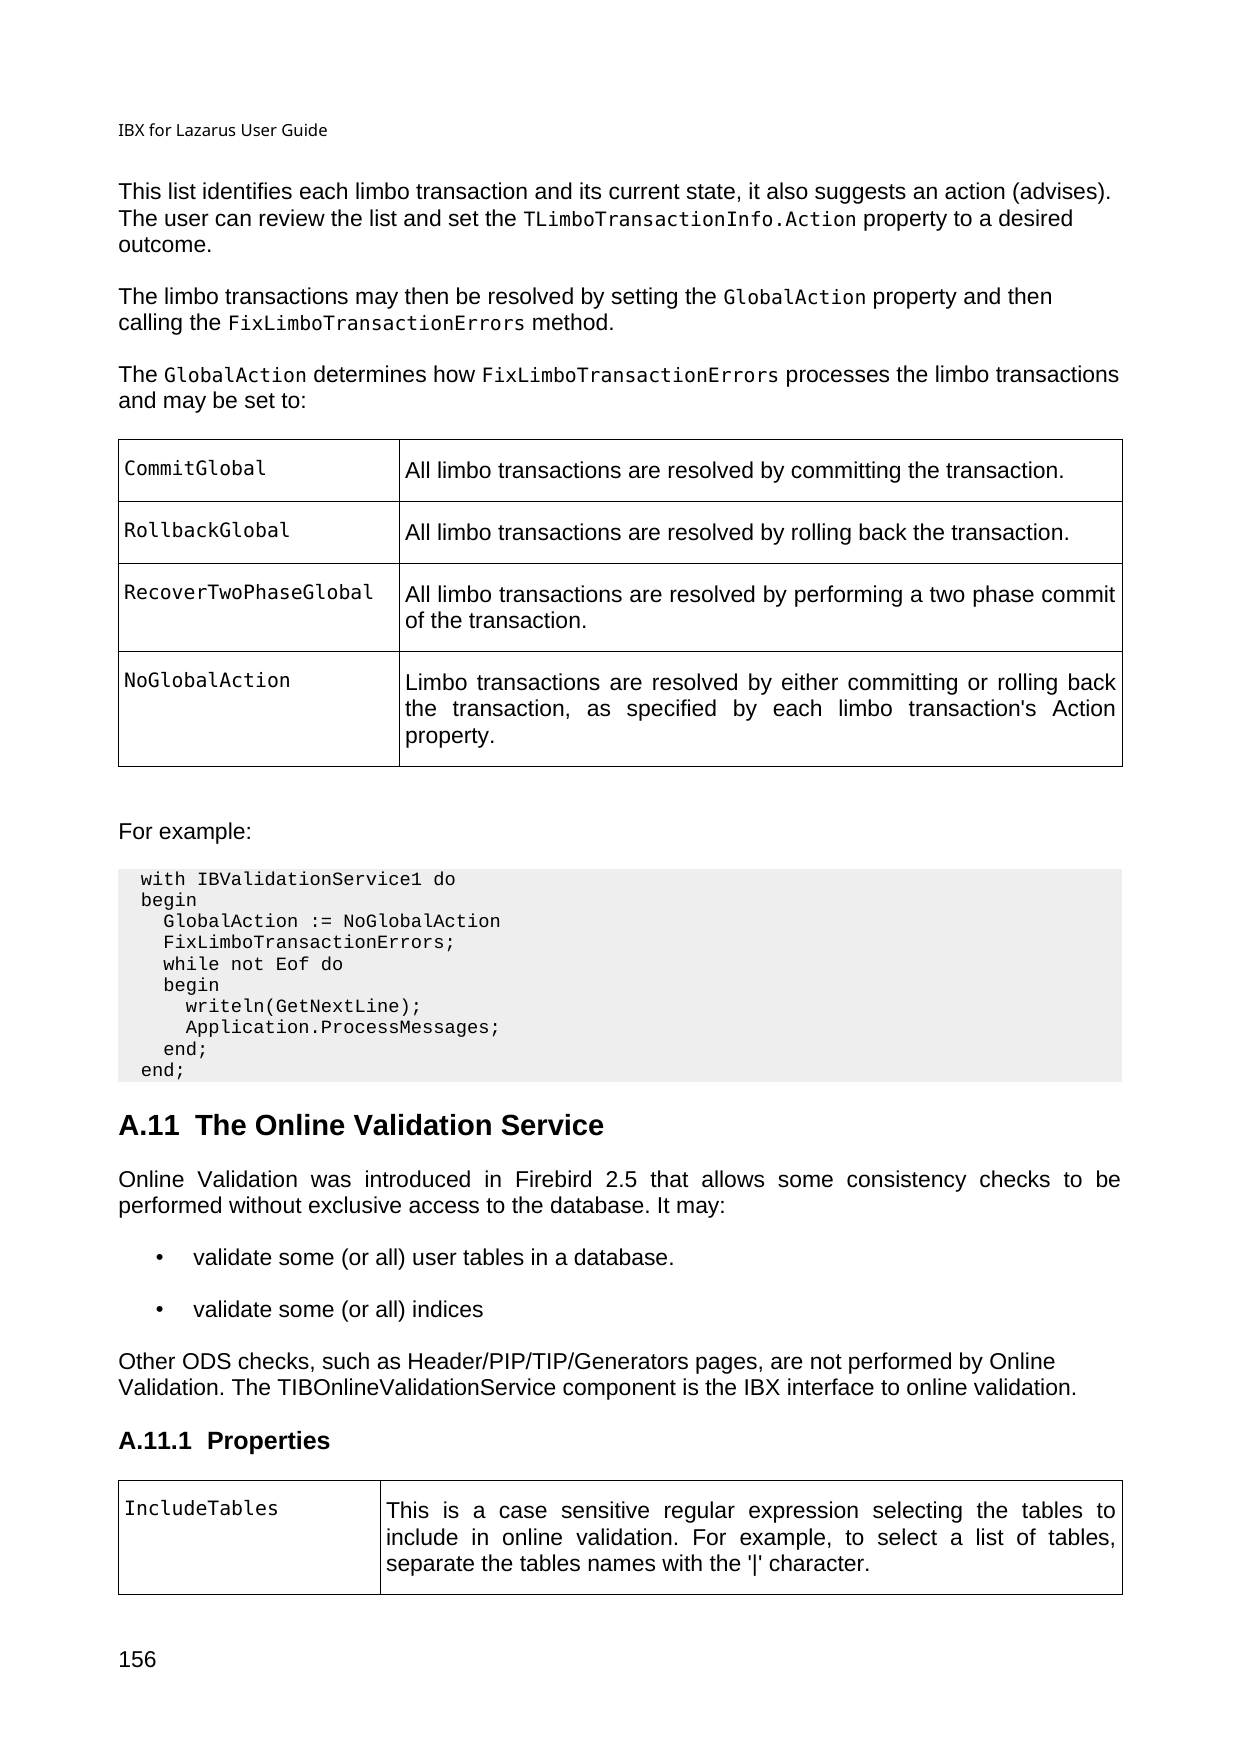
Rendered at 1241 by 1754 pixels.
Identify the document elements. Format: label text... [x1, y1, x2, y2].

text The limbo transactions may then be resolved by setting the GlobalAction property and then calling the FixLimboTransactionErrors method. [118, 283, 1122, 335]
text begin [118, 976, 1122, 997]
list validate some (or all) user tables in a database. [156, 1244, 1122, 1270]
text GlobalAction := NoGlobalAction [118, 912, 1122, 933]
text end; [118, 1039, 1122, 1061]
text Application.ProcessMessages; [118, 1018, 1122, 1039]
text Other ODS checks, such as Header/PIP/TIP/Generators pages, are not performed by Online Validation. The TIBOnlineValidationService component is the IBX interface to online validation. [118, 1348, 1122, 1400]
text For example: [118, 818, 1122, 844]
subtitle Properties [118, 1426, 1122, 1454]
subtitle The Online Validation Service [118, 1108, 1122, 1141]
table_cell RecoverTwoPhaseGlobal [119, 564, 399, 651]
text writeln(GetNextLine); [118, 997, 1122, 1018]
text with IBValidationService1 do [118, 869, 1122, 891]
text begin [118, 891, 1122, 912]
table_cell Limbo transactions are resolved by either committing or rolling back the transaction, as specified by each limbo transaction's Action property. [400, 652, 1122, 766]
table_header This is a case sensitive regular expression selecting the tables to include in online validation. For example, to select a list of tables, separate the tables names with the '|' character. [381, 1481, 1122, 1594]
table_cell All limbo transactions are resolved by rolling back the transaction. [400, 502, 1122, 563]
text end; [118, 1061, 1122, 1082]
text This list identifies each limbo transaction and its current state, it also suggests an action (advises). The user can review the list and set the TLimboTransactionInfo.Action property to a desired outcome. [118, 178, 1122, 257]
table_header CommitGlobal [119, 440, 399, 501]
text while not Eof do [118, 954, 1122, 976]
table_cell RollbackGlobal [119, 502, 399, 563]
table_header All limbo transactions are resolved by committing the transaction. [400, 440, 1122, 501]
list validate some (or all) indices [156, 1296, 1122, 1322]
text Online Validation was introduced in Firebird 2.5 that allows some consistency checks to be performed without exclusive access to the database. It may: [118, 1166, 1122, 1219]
text The GlobalAction determines how FixLimboTransactionErrors processes the limbo transactions and may be set to: [118, 361, 1122, 414]
table_cell NoGlobalAction [119, 652, 399, 766]
table_header IncludeTables [119, 1481, 380, 1594]
text FixLimboTransactionErrors; [118, 933, 1122, 954]
table_cell All limbo transactions are resolved by performing a two phase commit of the transaction. [400, 564, 1122, 651]
